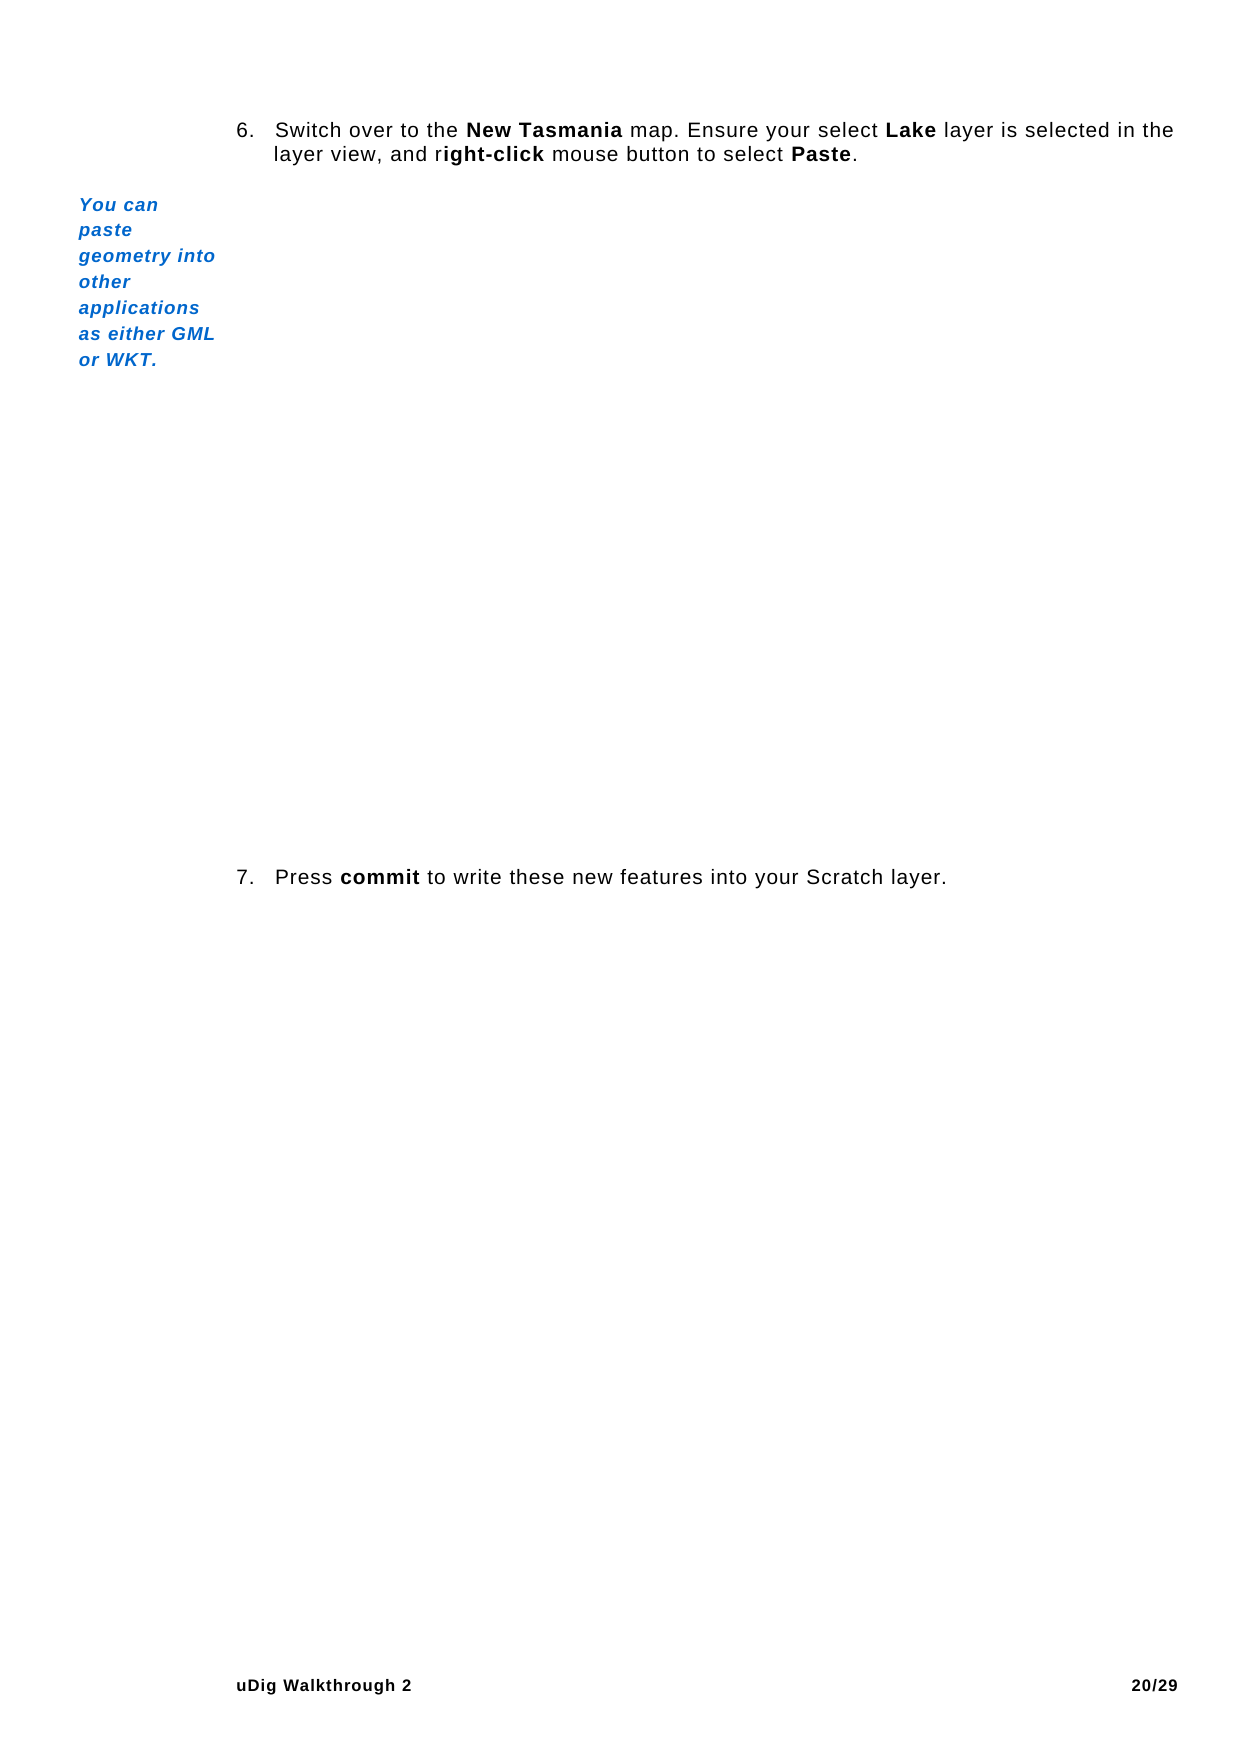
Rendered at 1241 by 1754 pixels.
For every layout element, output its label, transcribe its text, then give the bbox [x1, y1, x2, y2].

list Switch over to the New Tasmania map. Ensure your select Lake layer is selected in the layer view, and right-click mouse button to select Paste. [236, 118, 1181, 848]
list You can paste geometry into other applications as either GML or WKT. [79, 193, 219, 370]
list Press commit to write these new features into your Scratch layer. [236, 865, 1181, 889]
